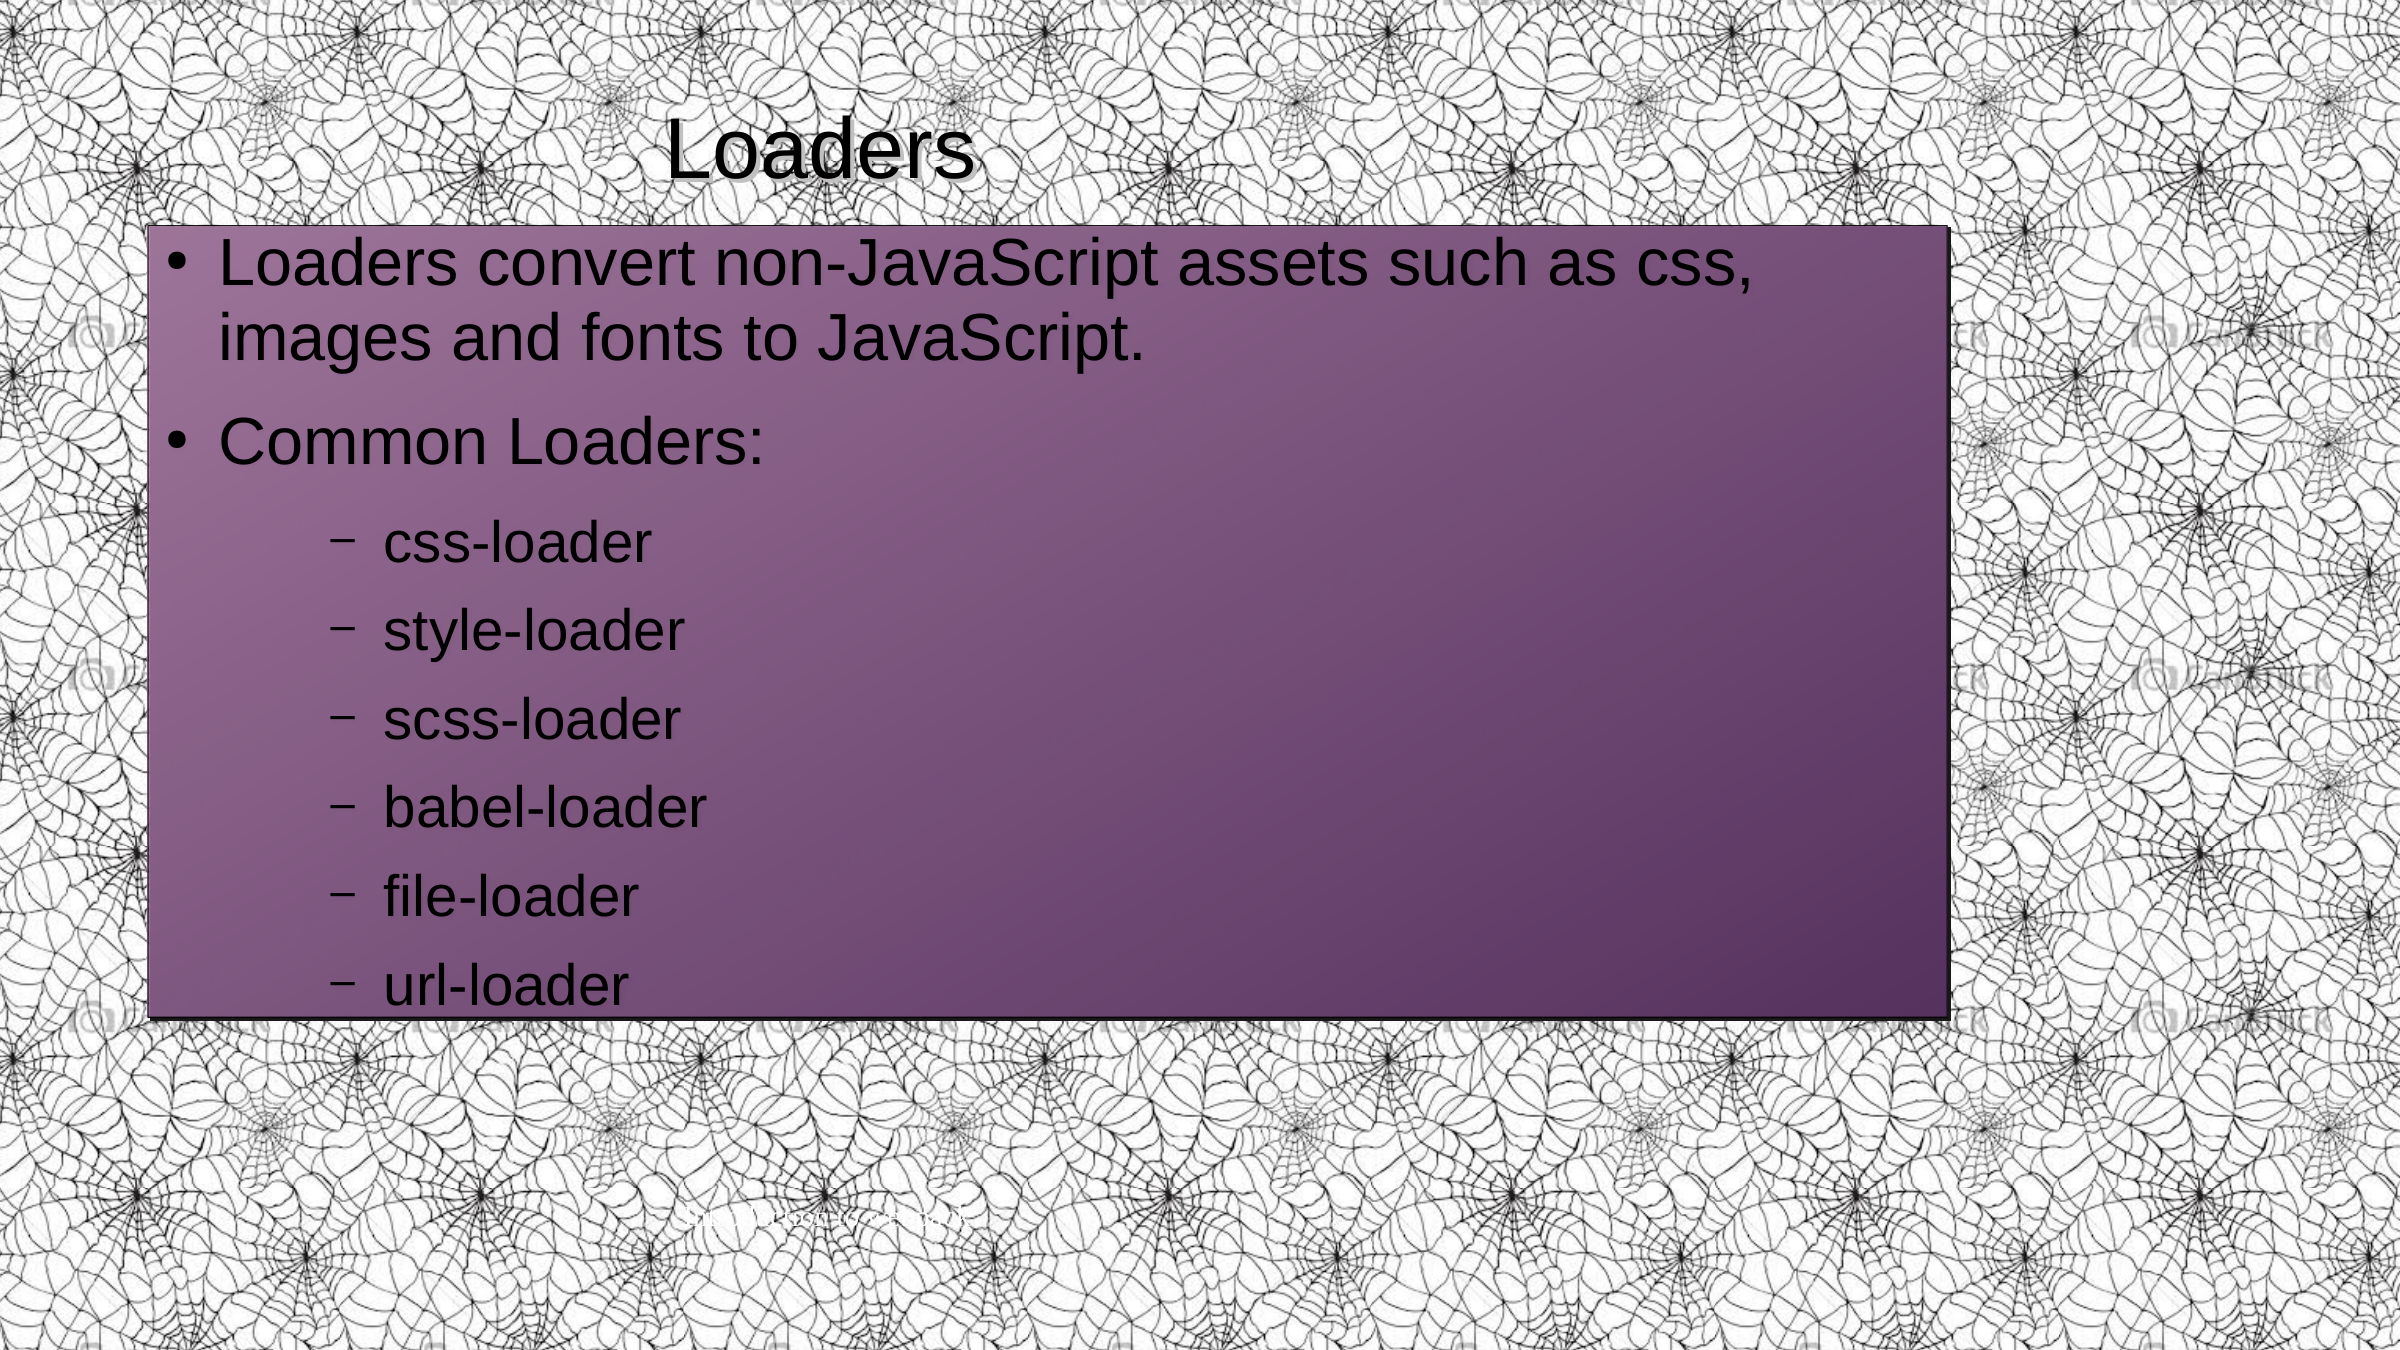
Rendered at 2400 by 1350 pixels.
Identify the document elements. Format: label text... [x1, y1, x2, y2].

picture [0, 0, 2400, 1350]
title Loaders [135, 45, 1506, 253]
list Loaders convert non-JavaScript assets such as css, images and fonts to JavaScript. Common Loaders: css-loader style-loader scss-loader babel-loader file-loader url-loader [147, 225, 1948, 1017]
